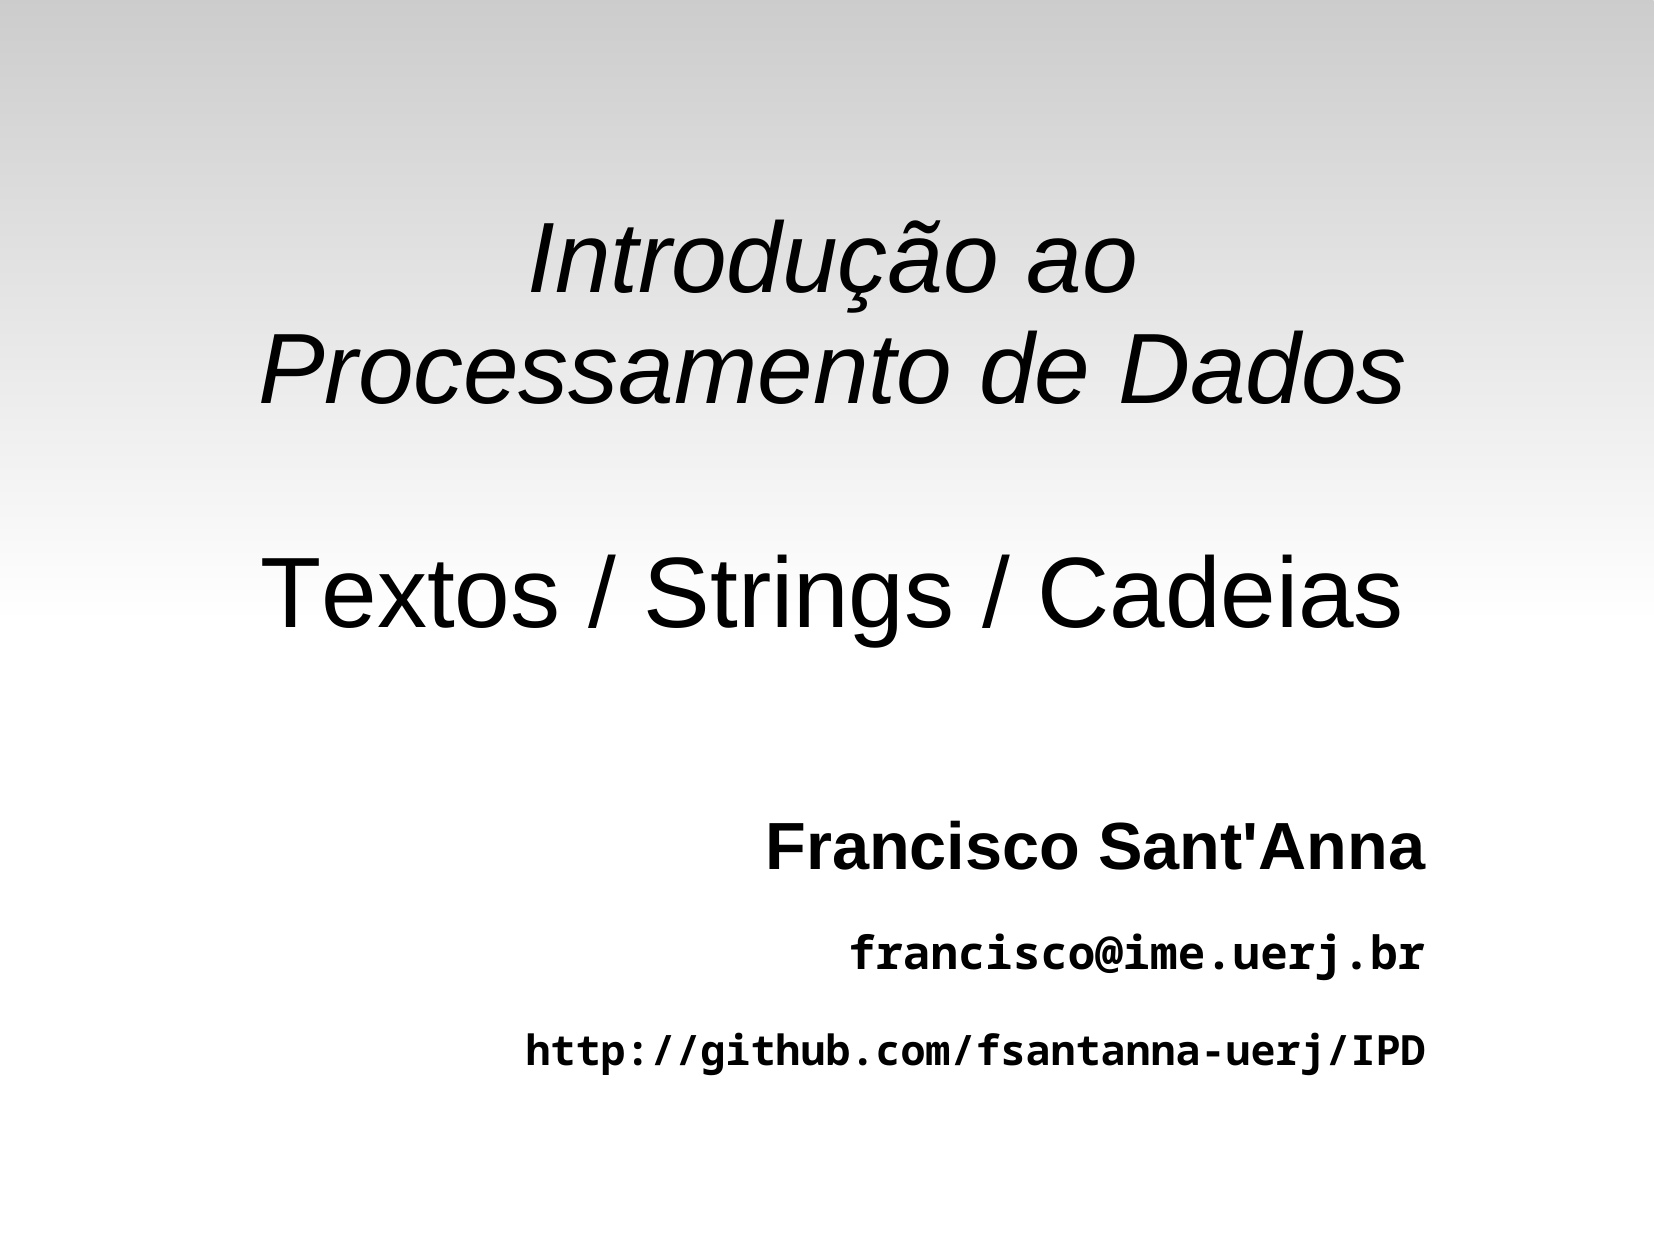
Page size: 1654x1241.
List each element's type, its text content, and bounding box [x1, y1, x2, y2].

text_box Francisco Sant'Anna francisco@ime.uerj.br http://github.com/fsantanna-uerj/IPD [510, 801, 1450, 1084]
subtitle Introdução ao Processamento de Dados Textos / Strings / Cadeias [88, 201, 1577, 649]
